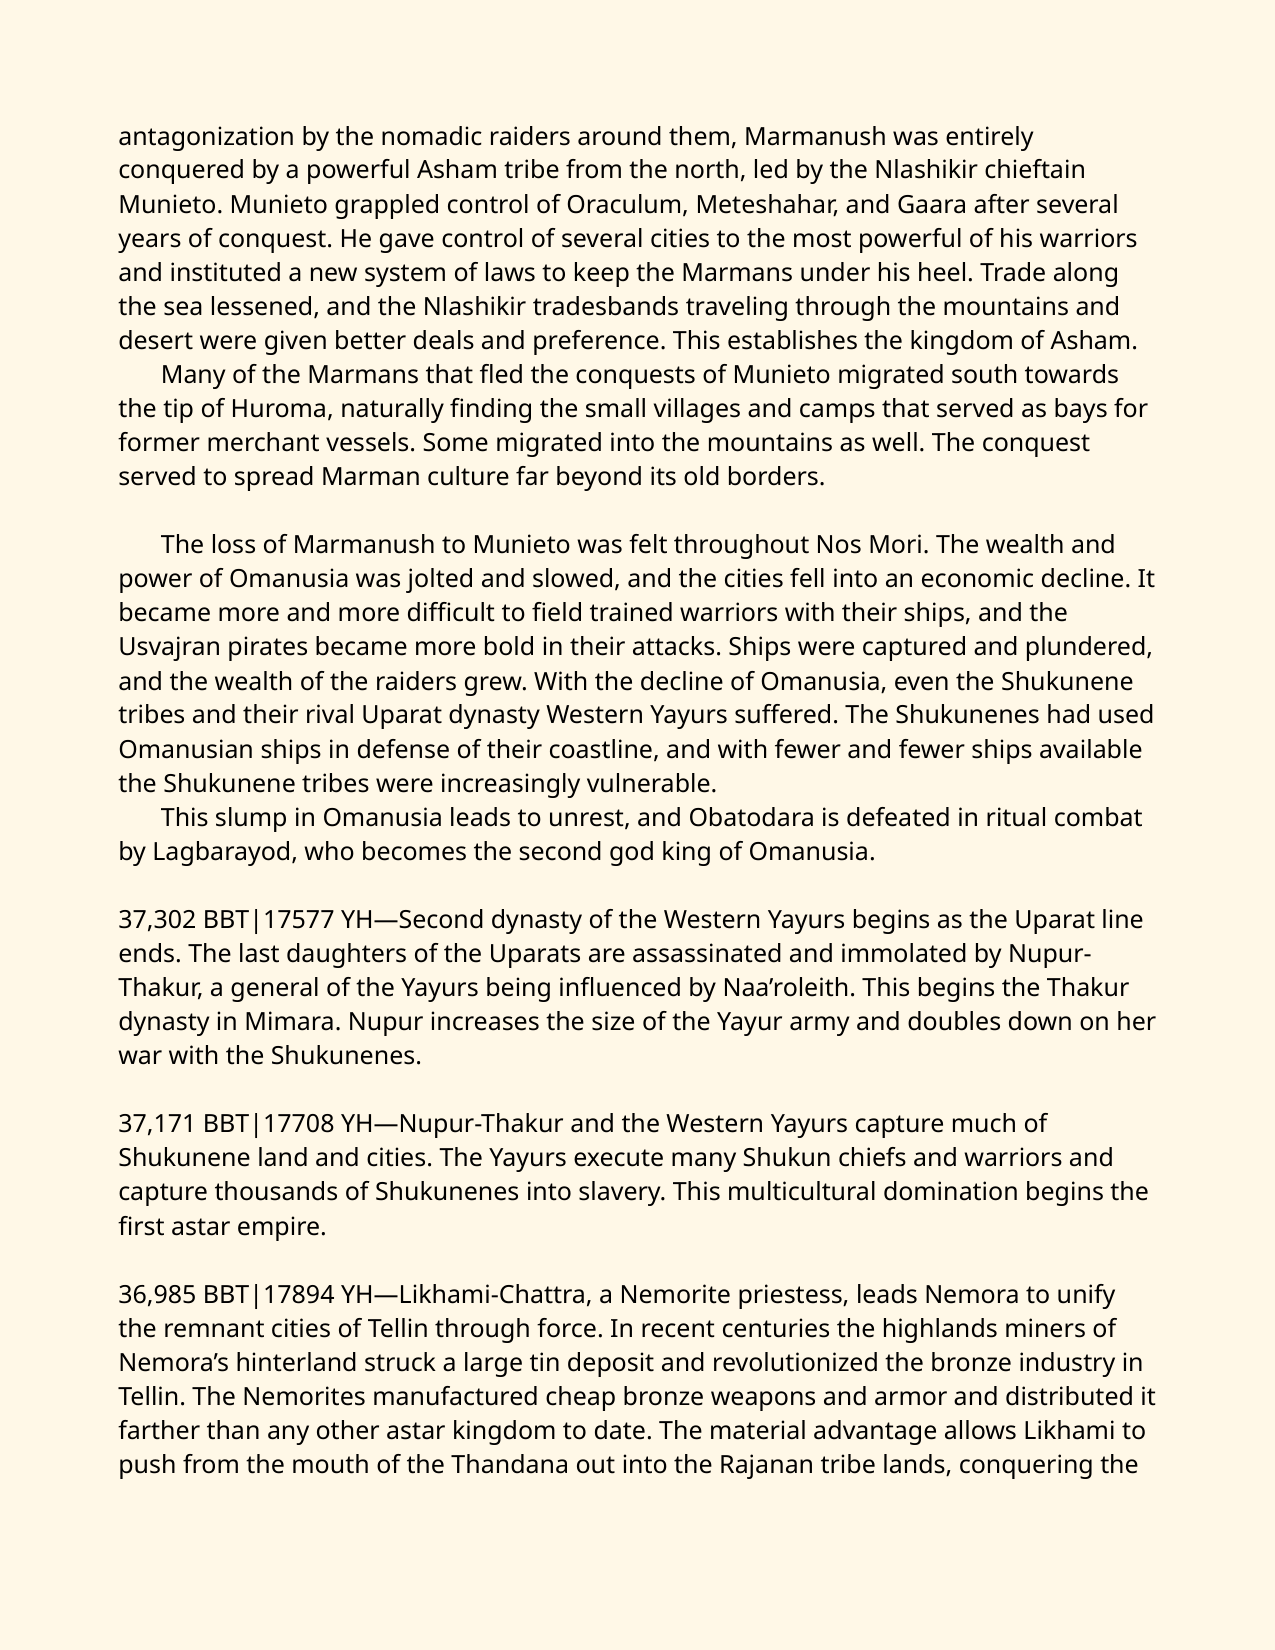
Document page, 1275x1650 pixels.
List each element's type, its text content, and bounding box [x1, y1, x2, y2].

text antagonization by the nomadic raiders around them, Marmanush was entirely conquered by a powerful Asham tribe from the north, led by the Nlashikir chieftain Munieto. Munieto grappled control of Oraculum, Meteshahar, and Gaara after several years of conquest. He gave control of several cities to the most powerful of his warriors and instituted a new system of laws to keep the Marmans under his heel. Trade along the sea lessened, and the Nlashikir tradesbands traveling through the mountains and desert were given better deals and preference. This establishes the kingdom of Asham. [118, 118, 1157, 357]
text 37,302 BBT|17577 YH—Second dynasty of the Western Yayurs begins as the Uparat line ends. The last daughters of the Uparats are assassinated and immolated by Nupur-Thakur, a general of the Yayurs being influenced by Naa’roleith. This begins the Thakur dynasty in Mimara. Nupur increases the size of the Yayur army and doubles down on her war with the Shukunenes. [118, 902, 1157, 1072]
text 36,985 BBT|17894 YH—Likhami-Chattra, a Nemorite priestess, leads Nemora to unify the remnant cities of Tellin through force. In recent centuries the highlands miners of Nemora’s hinterland struck a large tin deposit and revolutionized the bronze industry in Tellin. The Nemorites manufactured cheap bronze weapons and armor and distributed it farther than any other astar kingdom to date. The material advantage allows Likhami to push from the mouth of the Thandana out into the Rajanan tribe lands, conquering the [118, 1276, 1157, 1481]
text 37,171 BBT|17708 YH—Nupur-Thakur and the Western Yayurs capture much of Shukunene land and cities. The Yayurs execute many Shukun chiefs and warriors and capture thousands of Shukunenes into slavery. This multicultural domination begins the first astar empire. [118, 1106, 1157, 1242]
text Many of the Marmans that fled the conquests of Munieto migrated south towards the tip of Huroma, naturally finding the small villages and camps that served as bays for former merchant vessels. Some migrated into the mountains as well. The conquest served to spread Marman culture far beyond its old borders. [118, 357, 1157, 493]
text The loss of Marmanush to Munieto was felt throughout Nos Mori. The wealth and power of Omanusia was jolted and slowed, and the cities fell into an economic decline. It became more and more difficult to field trained warriors with their ships, and the Usvajran pirates became more bold in their attacks. Ships were captured and plundered, and the wealth of the raiders grew. With the decline of Omanusia, even the Shukunene tribes and their rival Uparat dynasty Western Yayurs suffered. The Shukunenes had used Omanusian ships in defense of their coastline, and with fewer and fewer ships available the Shukunene tribes were increasingly vulnerable. [118, 527, 1157, 799]
text This slump in Omanusia leads to unrest, and Obatodara is defeated in ritual combat by Lagbarayod, who becomes the second god king of Omanusia. [118, 799, 1157, 867]
